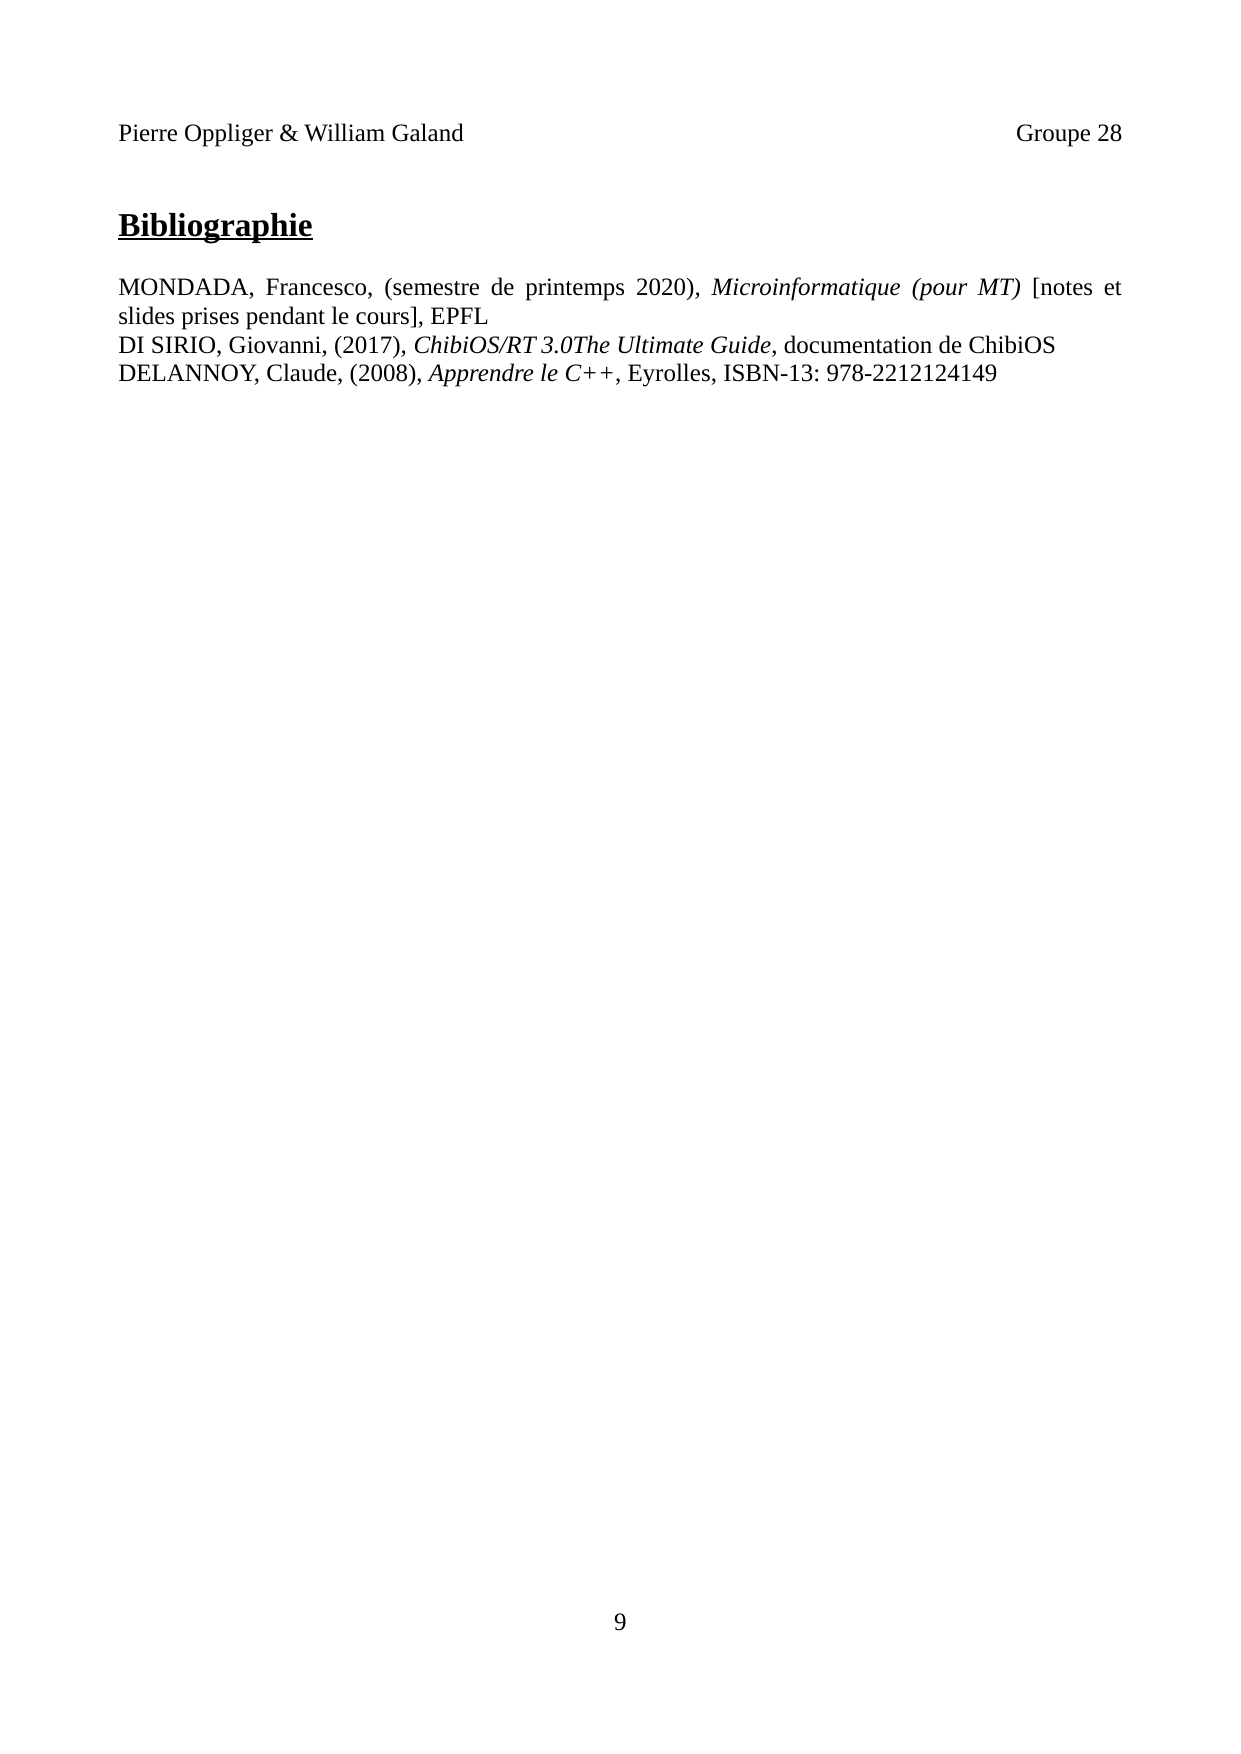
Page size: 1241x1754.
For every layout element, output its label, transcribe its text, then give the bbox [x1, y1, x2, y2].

text Bibliographie [118, 205, 1122, 243]
text DI SIRIO, Giovanni, (2017), ChibiOS/RT 3.0The Ultimate Guide, documentation de ChibiOS [118, 330, 1122, 358]
text MONDADA, Francesco, (semestre de printemps 2020), Microinformatique (pour MT) [notes et slides prises pendant le cours], EPFL [118, 272, 1122, 330]
text DELANNOY, Claude, (2008), Apprendre le C++, Eyrolles, ISBN-13: 978-2212124149 [118, 358, 1122, 387]
